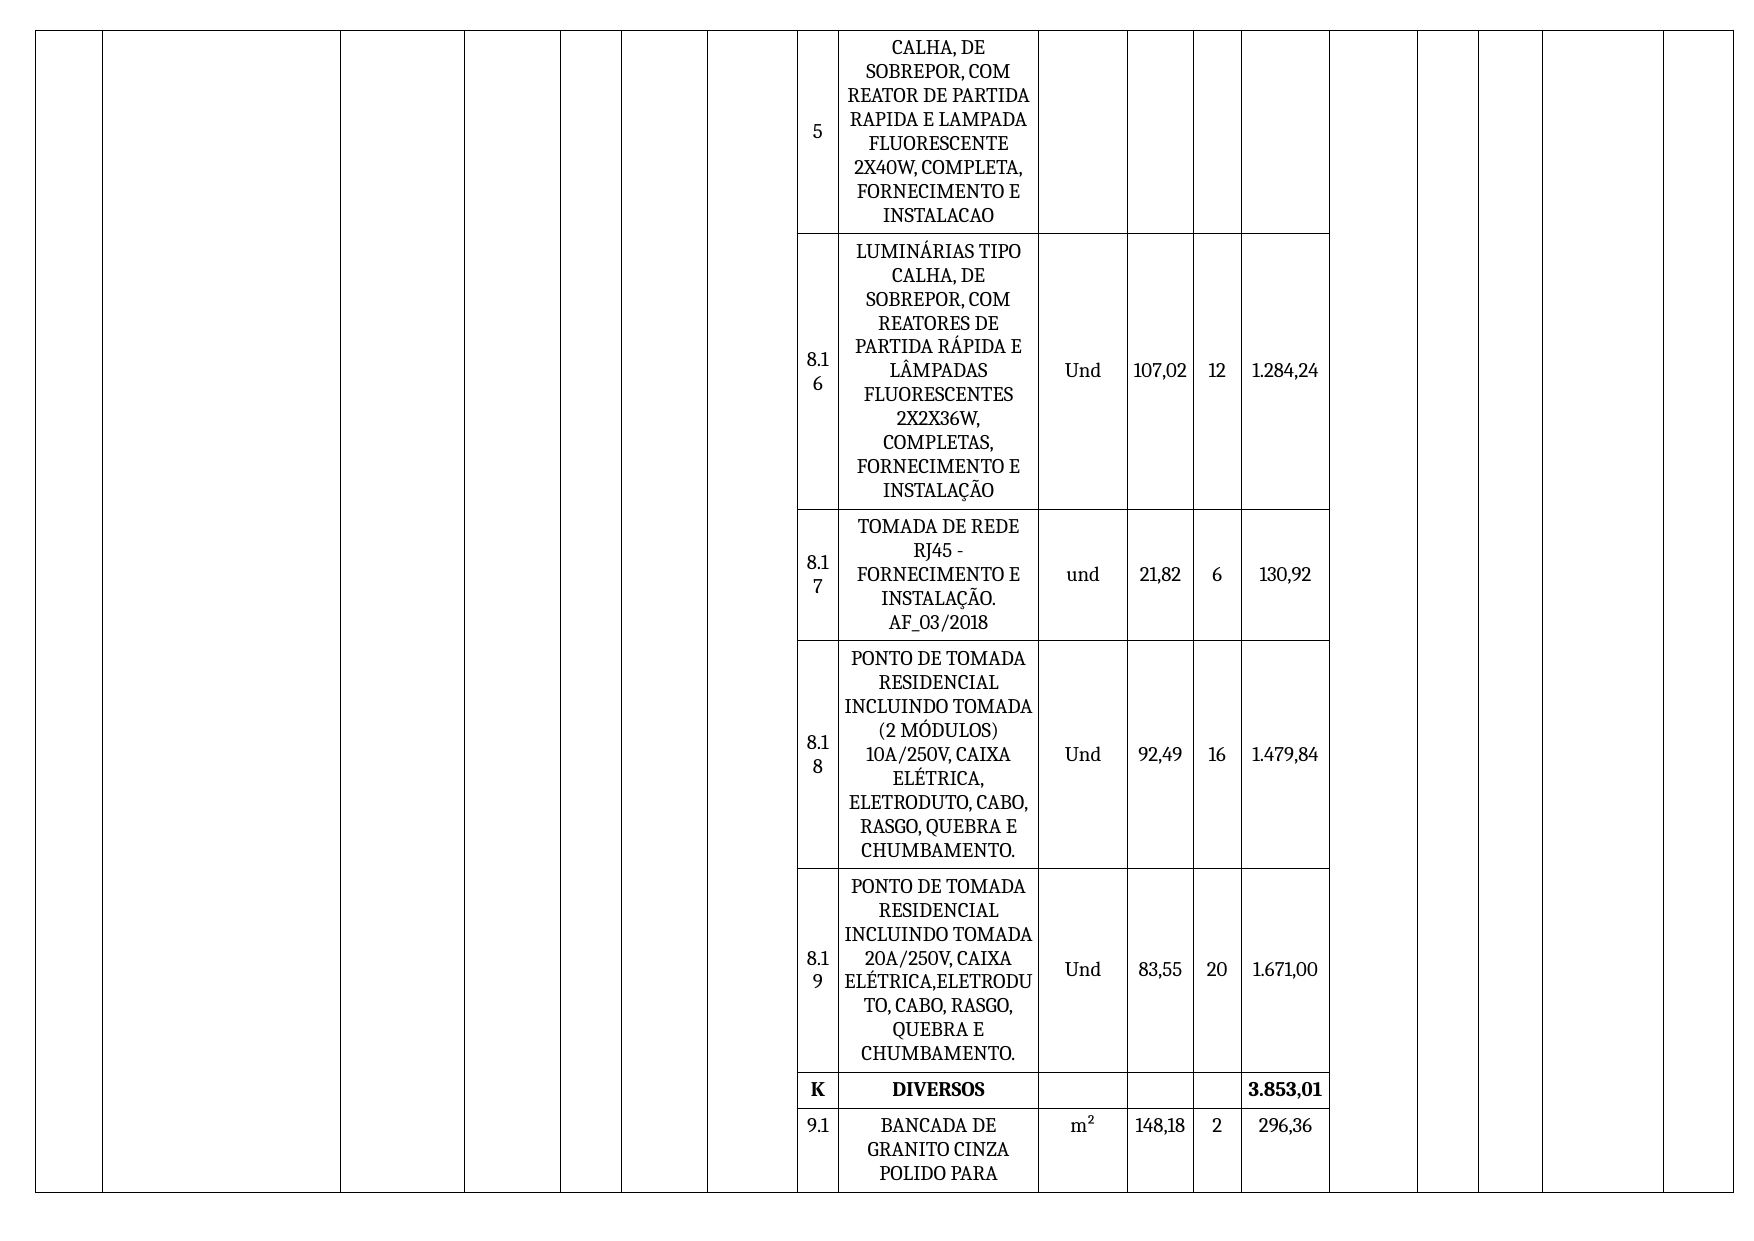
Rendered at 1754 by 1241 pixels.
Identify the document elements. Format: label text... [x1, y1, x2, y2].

table_cell 16 [1194, 641, 1241, 868]
table_cell TOMADA DE REDE RJ45 - FORNECIMENTO E INSTALAÇÃO. AF_03/2018 [839, 510, 1038, 640]
table_cell 3.853,01 [1242, 1073, 1329, 1108]
table_cell [1039, 1073, 1127, 1108]
table_cell 5 [798, 31, 838, 233]
table_cell [1242, 31, 1329, 233]
table_cell Und [1039, 234, 1127, 509]
table_cell 6 [1194, 510, 1241, 640]
table_cell Und [1039, 869, 1127, 1072]
table_cell 20 [1194, 869, 1241, 1072]
table_cell Und [1039, 641, 1127, 868]
table_cell 130,92 [1242, 510, 1329, 640]
table_cell und [1039, 510, 1127, 640]
table_cell [1330, 31, 1417, 1191]
table_cell LUMINÁRIAS TIPO CALHA, DE SOBREPOR, COM REATORES DE PARTIDA RÁPIDA E LÂMPADAS FLUORESCENTES 2X2X36W, COMPLETAS, FORNECIMENTO E INSTALAÇÃO [839, 234, 1038, 509]
table_cell 2 [1194, 1109, 1241, 1191]
table_cell 107,02 [1128, 234, 1193, 509]
table_cell 8.16 [798, 234, 838, 509]
table_cell [1128, 1073, 1193, 1108]
table_cell 1.671,00 [1242, 869, 1329, 1072]
table_cell 21,82 [1128, 510, 1193, 640]
table_cell [1479, 31, 1542, 1191]
table_cell [561, 31, 621, 1191]
table_cell CALHA, DE SOBREPOR, COM REATOR DE PARTIDA RAPIDA E LAMPADA FLUORESCENTE 2X40W, COMPLETA, FORNECIMENTO E INSTALACAO [839, 31, 1038, 233]
table_cell 12 [1194, 234, 1241, 509]
table_cell PONTO DE TOMADA RESIDENCIAL INCLUINDO TOMADA 20A/250V, CAIXA ELÉTRICA,ELETRODUTO, CABO, RASGO, QUEBRA E CHUMBAMENTO. [839, 869, 1038, 1072]
table_cell 148,18 [1128, 1109, 1193, 1191]
table_cell 8.18 [798, 641, 838, 868]
table_cell 1.479,84 [1242, 641, 1329, 868]
table_cell [1418, 31, 1478, 1191]
table_cell 9.1 [798, 1109, 838, 1191]
table_cell 83,55 [1128, 869, 1193, 1072]
table_cell DIVERSOS [839, 1073, 1038, 1108]
table_cell 8.17 [798, 510, 838, 640]
table_cell BANCADA DE GRANITO CINZA POLIDO PARA [839, 1109, 1038, 1191]
table_cell 8.19 [798, 869, 838, 1072]
table_cell [1543, 31, 1663, 1191]
table_cell [341, 31, 464, 1191]
table_cell 92,49 [1128, 641, 1193, 868]
table_cell [1194, 1073, 1241, 1108]
table_cell 1.284,24 [1242, 234, 1329, 509]
table_cell [465, 31, 560, 1191]
table_cell m² [1039, 1109, 1127, 1191]
table_cell [1039, 31, 1127, 233]
table_cell [1128, 31, 1193, 233]
table_cell [36, 31, 102, 1191]
table_cell [1194, 31, 1241, 233]
table_cell [708, 31, 797, 1191]
table_cell [103, 31, 340, 1191]
table_cell K [798, 1073, 838, 1108]
table_cell [622, 31, 707, 1191]
table_cell [1664, 31, 1733, 1191]
table_cell 296,36 [1242, 1109, 1329, 1191]
table_cell PONTO DE TOMADA RESIDENCIAL INCLUINDO TOMADA (2 MÓDULOS) 10A/250V, CAIXA ELÉTRICA, ELETRODUTO, CABO, RASGO, QUEBRA E CHUMBAMENTO. [839, 641, 1038, 868]
